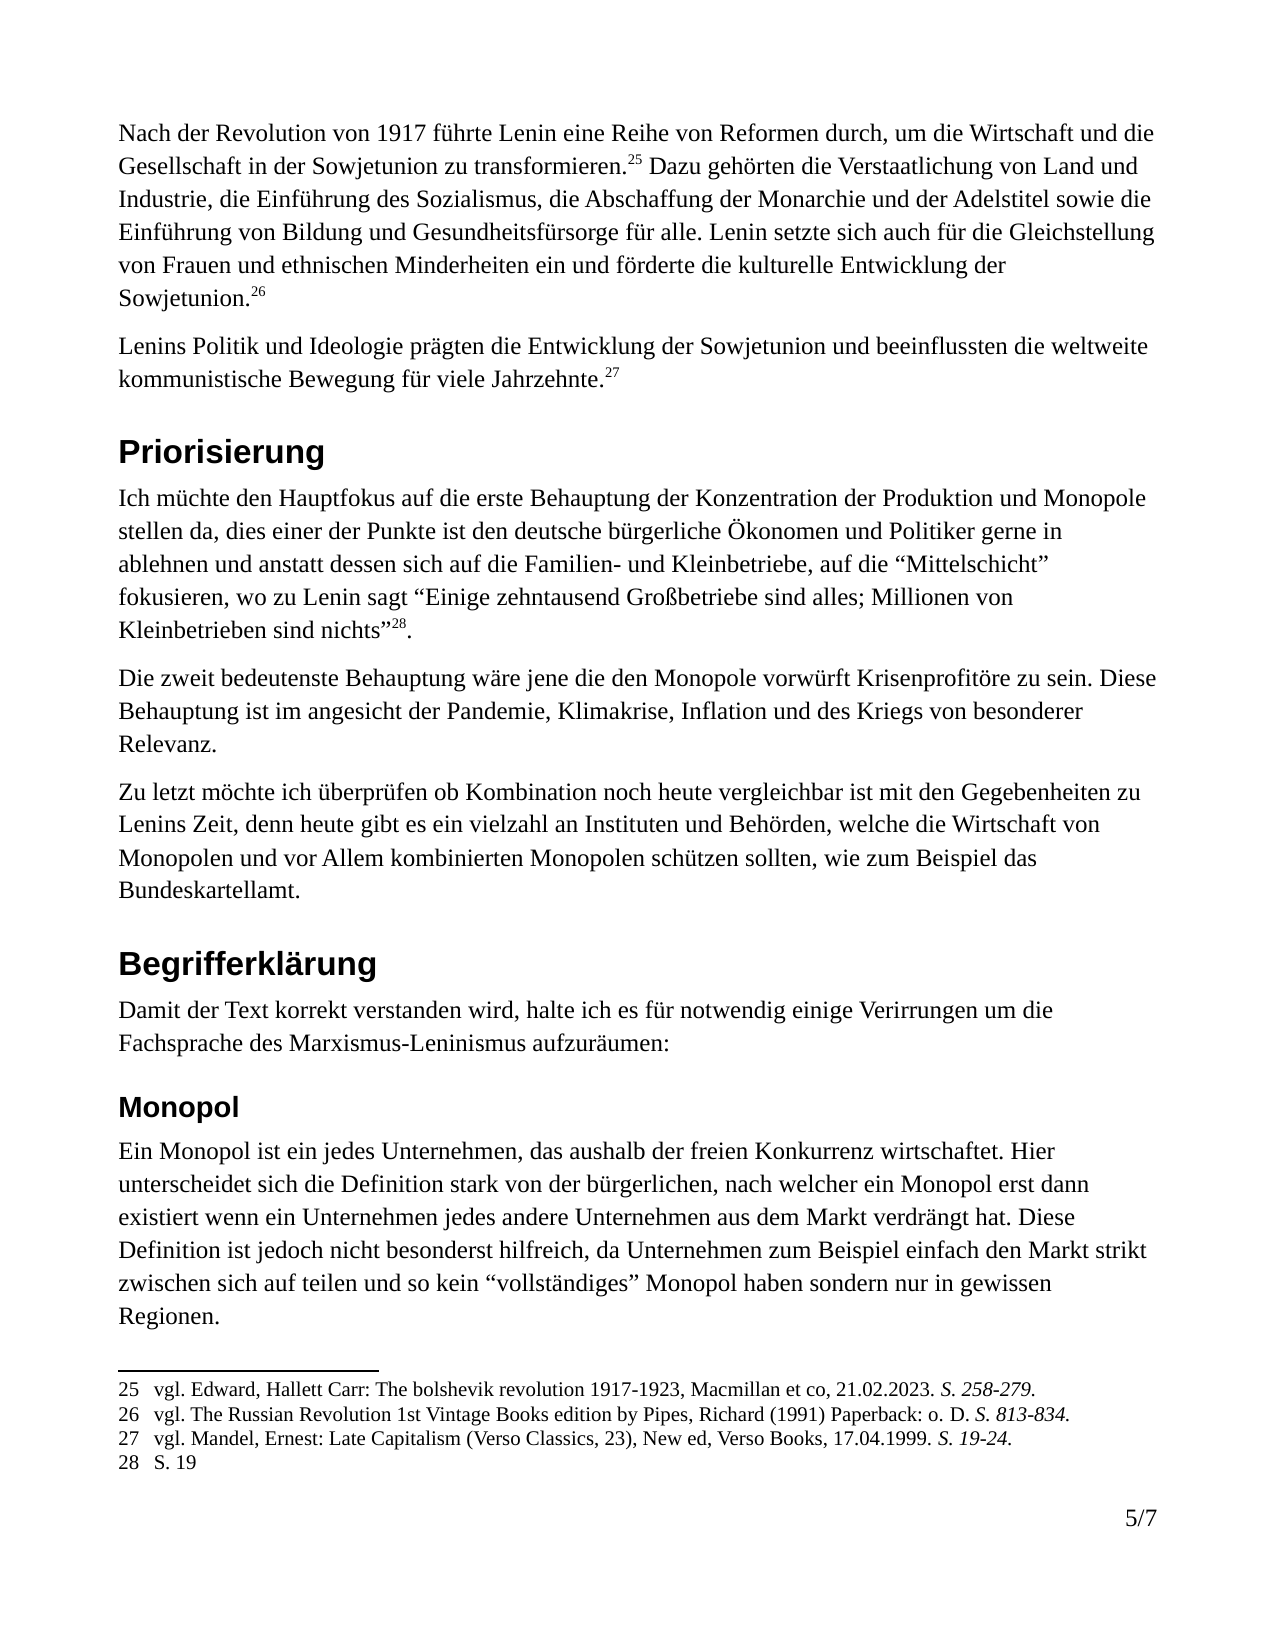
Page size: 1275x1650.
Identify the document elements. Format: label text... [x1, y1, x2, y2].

text Lenins Politik und Ideologie prägten die Entwicklung der Sowjetunion und beeinflussten die weltweite kommunistische Bewegung für viele Jahrzehnte. [118, 331, 1157, 393]
text Zu letzt möchte ich überprüfen ob Kombination noch heute vergleichbar ist mit den Gegebenheiten zu Lenins Zeit, denn heute gibt es ein vielzahl an Instituten und Behörden, welche die Wirtschaft von Monopolen und vor Allem kombinierten Monopolen schützen sollten, wie zum Beispiel das Bundeskartellamt. [118, 777, 1157, 904]
text vgl. The Russian Revolution 1st Vintage Books edition by Pipes, Richard (1991) Paperback: o. D. S. 813-834. [118, 1401, 1157, 1426]
text Ich müchte den Hauptfokus auf die erste Behauptung der Konzentration der Produktion und Monopole stellen da, dies einer der Punkte ist den deutsche bürgerliche Ökonomen und Politiker gerne in ablehnen und anstatt dessen sich auf die Familien- und Kleinbetriebe, auf die “Mittelschicht” fokusieren, wo zu Lenin sagt “Einige zehntausend Großbetriebe sind alles; Millionen von Kleinbetrieben sind nichts”. [118, 483, 1157, 644]
subtitle Monopol [118, 1090, 1157, 1124]
text S. 19 [118, 1449, 1157, 1474]
text Damit der Text korrekt verstanden wird, halte ich es für notwendig einige Verirrungen um die Fachsprache des Marxismus-Leninismus aufzuräumen: [118, 995, 1157, 1057]
text Die zweit bedeutenste Behauptung wäre jene die den Monopole vorwürft Krisenprofitöre zu sein. Diese Behauptung ist im angesicht der Pandemie, Klimakrise, Inflation und des Kriegs von besonderer Relevanz. [118, 663, 1157, 758]
text Nach der Revolution von 1917 führte Lenin eine Reihe von Reformen durch, um die Wirtschaft und die Gesellschaft in der Sowjetunion zu transformieren. Dazu gehörten die Verstaatlichung von Land und Industrie, die Einführung des Sozialismus, die Abschaffung der Monarchie und der Adelstitel sowie die Einführung von Bildung und Gesundheitsfürsorge für alle. Lenin setzte sich auch für die Gleichstellung von Frauen und ethnischen Minderheiten ein und förderte die kulturelle Entwicklung der Sowjetunion. [118, 118, 1157, 312]
subtitle Priorisierung [118, 432, 1157, 471]
text vgl. Mandel, Ernest: Late Capitalism (Verso Classics, 23), New ed, Verso Books, 17.04.1999. S. 19-24. [118, 1426, 1157, 1449]
text Ein Monopol ist ein jedes Unternehmen, das aushalb der freien Konkurrenz wirtschaftet. Hier unterscheidet sich die Definition stark von der bürgerlichen, nach welcher ein Monopol erst dann existiert wenn ein Unternehmen jedes andere Unternehmen aus dem Markt verdrängt hat. Diese Definition ist jedoch nicht besonderst hilfreich, da Unternehmen zum Beispiel einfach den Markt strikt zwischen sich auf teilen und so kein “vollständiges” Monopol haben sondern nur in gewissen Regionen. [118, 1136, 1157, 1330]
text vgl. Edward, Hallett Carr: The bolshevik revolution 1917-1923, Macmillan et co, 21.02.2023. S. 258-279. [118, 1377, 1157, 1401]
subtitle Begrifferklärung [118, 944, 1157, 982]
